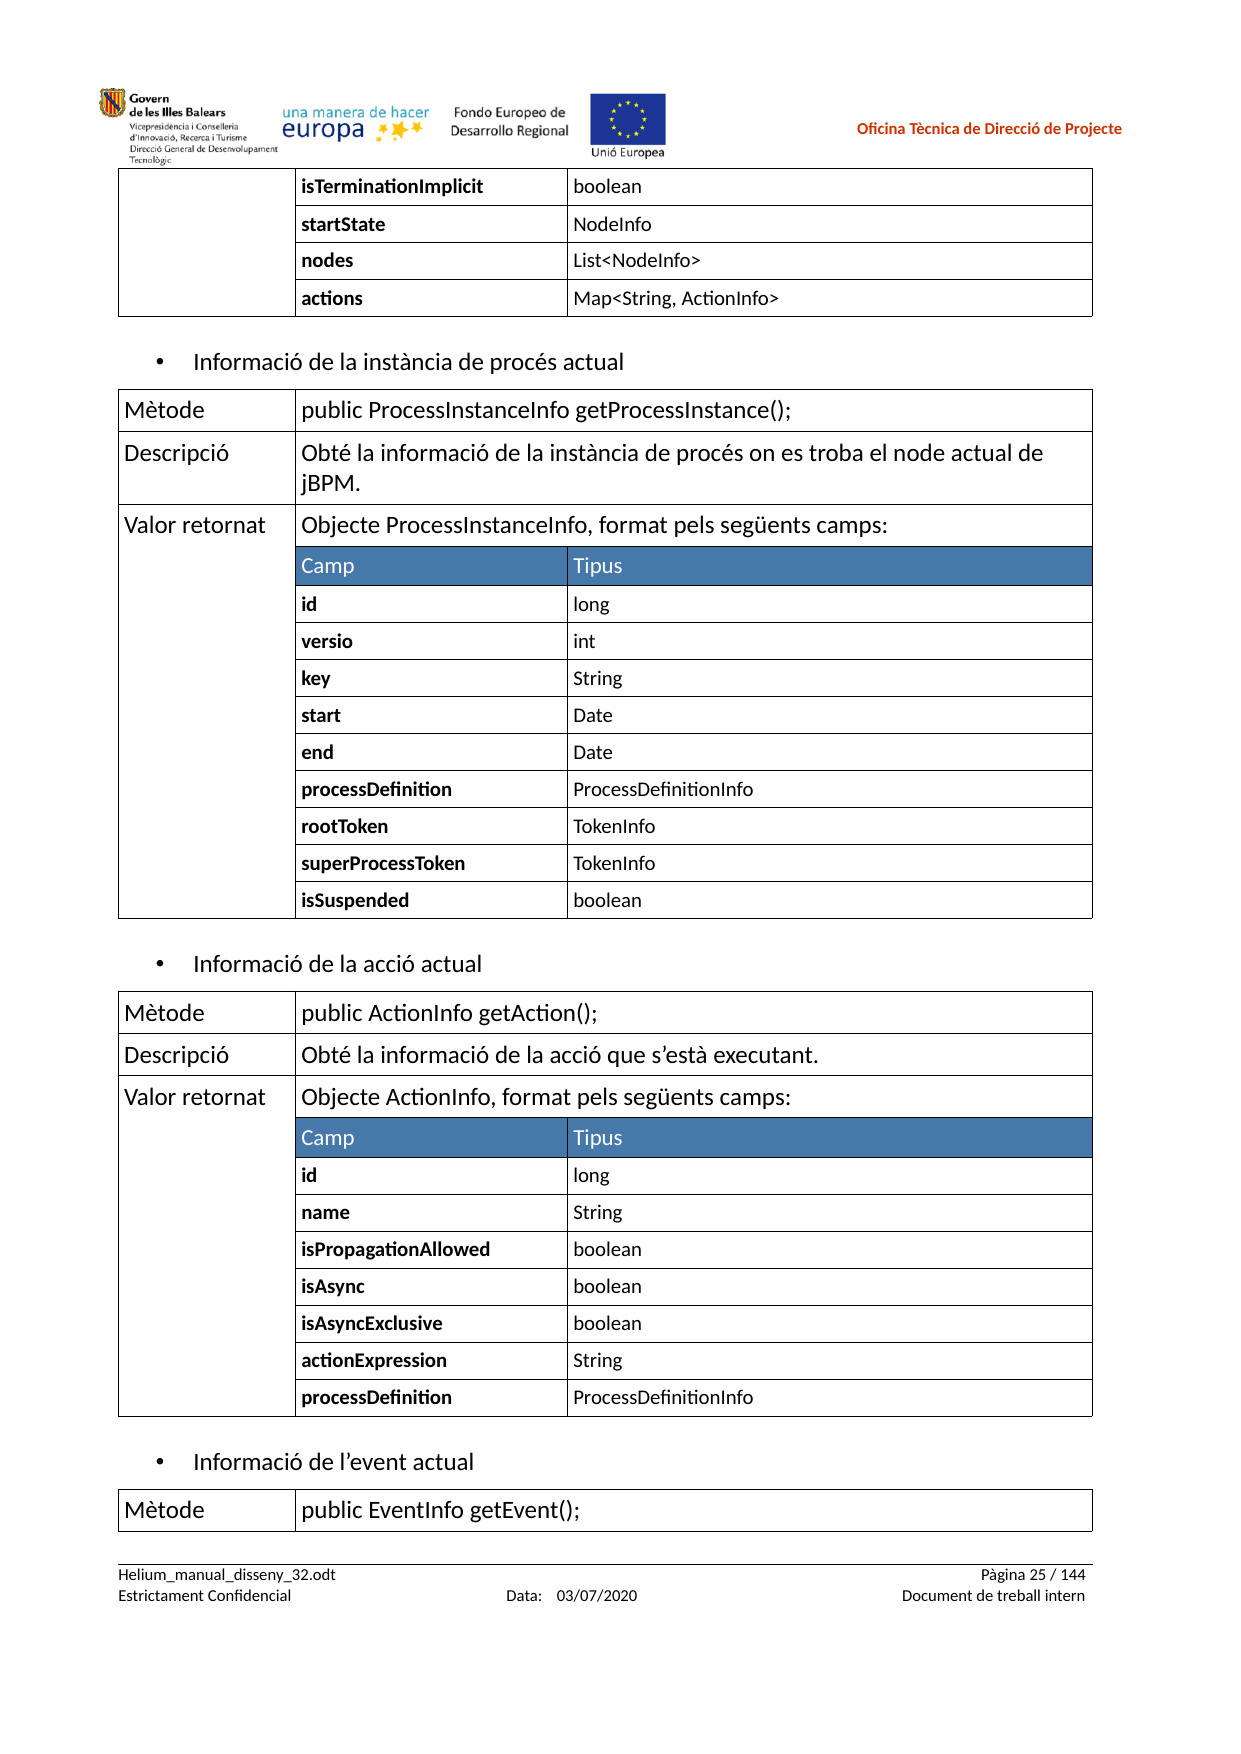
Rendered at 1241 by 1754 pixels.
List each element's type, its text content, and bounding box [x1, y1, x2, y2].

table_cell String [568, 1343, 1092, 1378]
table_cell Descripció [119, 432, 295, 503]
table_cell boolean [568, 169, 1092, 205]
table_cell boolean [568, 1269, 1092, 1304]
table_cell id [296, 586, 567, 622]
table_cell Valor retornat [119, 505, 295, 918]
table_cell boolean [568, 1232, 1092, 1268]
table_cell name [296, 1195, 567, 1231]
table_cell isPropagationAllowed [296, 1232, 567, 1268]
table_cell long [568, 586, 1092, 622]
table_cell actions [296, 280, 567, 316]
table_header public ProcessInstanceInfo getProcessInstance(); [296, 390, 1092, 431]
table_cell NodeInfo [568, 206, 1092, 242]
table_cell end [296, 734, 567, 770]
list Informació de la acció actual [156, 948, 1122, 979]
table_cell boolean [568, 882, 1092, 918]
table_cell isSuspended [296, 882, 567, 918]
table_cell superProcessToken [296, 845, 567, 881]
table_cell Descripció [119, 1034, 295, 1075]
table_cell boolean [568, 1306, 1092, 1342]
list Informació de la instància de procés actual [156, 346, 1122, 377]
table_cell isAsync [296, 1269, 567, 1304]
table_cell Camp [296, 547, 567, 585]
table_cell Date [568, 697, 1092, 733]
table_cell isAsyncExclusive [296, 1306, 567, 1342]
table_cell Objecte ProcessInstanceInfo, format pels següents camps: [296, 505, 1092, 546]
table_cell Date [568, 734, 1092, 770]
table_cell Camp [296, 1118, 567, 1157]
table_cell Obté la informació de la acció que s’està executant. [296, 1034, 1092, 1075]
table_cell startState [296, 206, 567, 242]
table_cell ProcessDefinitionInfo [568, 771, 1092, 807]
table_cell rootToken [296, 808, 567, 844]
table_cell int [568, 623, 1092, 659]
list Informació de l’event actual [156, 1446, 1122, 1477]
table_cell versio [296, 623, 567, 659]
picture [99, 87, 668, 166]
table_cell Tipus [568, 547, 1092, 585]
table_cell Obté la informació de la instància de procés on es troba el node actual de jBPM. [296, 432, 1092, 503]
table_header public ActionInfo getAction(); [296, 992, 1092, 1033]
table_cell key [296, 660, 567, 696]
table_cell Map<String, ActionInfo> [568, 280, 1092, 316]
table_cell start [296, 697, 567, 733]
table_cell processDefinition [296, 771, 567, 807]
table_cell TokenInfo [568, 845, 1092, 881]
table_cell Objecte ActionInfo, format pels següents camps: [296, 1076, 1092, 1117]
table_cell nodes [296, 243, 567, 279]
table_cell long [568, 1158, 1092, 1194]
table_cell List<NodeInfo> [568, 243, 1092, 279]
table_header Mètode [119, 992, 295, 1033]
table_cell processDefinition [296, 1380, 567, 1416]
table_header Mètode [119, 390, 295, 431]
table_cell Valor retornat [119, 1076, 295, 1416]
table_cell Tipus [568, 1118, 1092, 1157]
table_cell id [296, 1158, 567, 1194]
table_header Mètode [119, 1490, 295, 1531]
table_cell String [568, 1195, 1092, 1231]
table_cell ProcessDefinitionInfo [568, 1380, 1092, 1416]
table_cell [119, 169, 295, 316]
table_cell isTerminationImplicit [296, 169, 567, 205]
table_cell TokenInfo [568, 808, 1092, 844]
table_header public EventInfo getEvent(); [296, 1490, 1092, 1531]
table_cell actionExpression [296, 1343, 567, 1378]
table_cell String [568, 660, 1092, 696]
